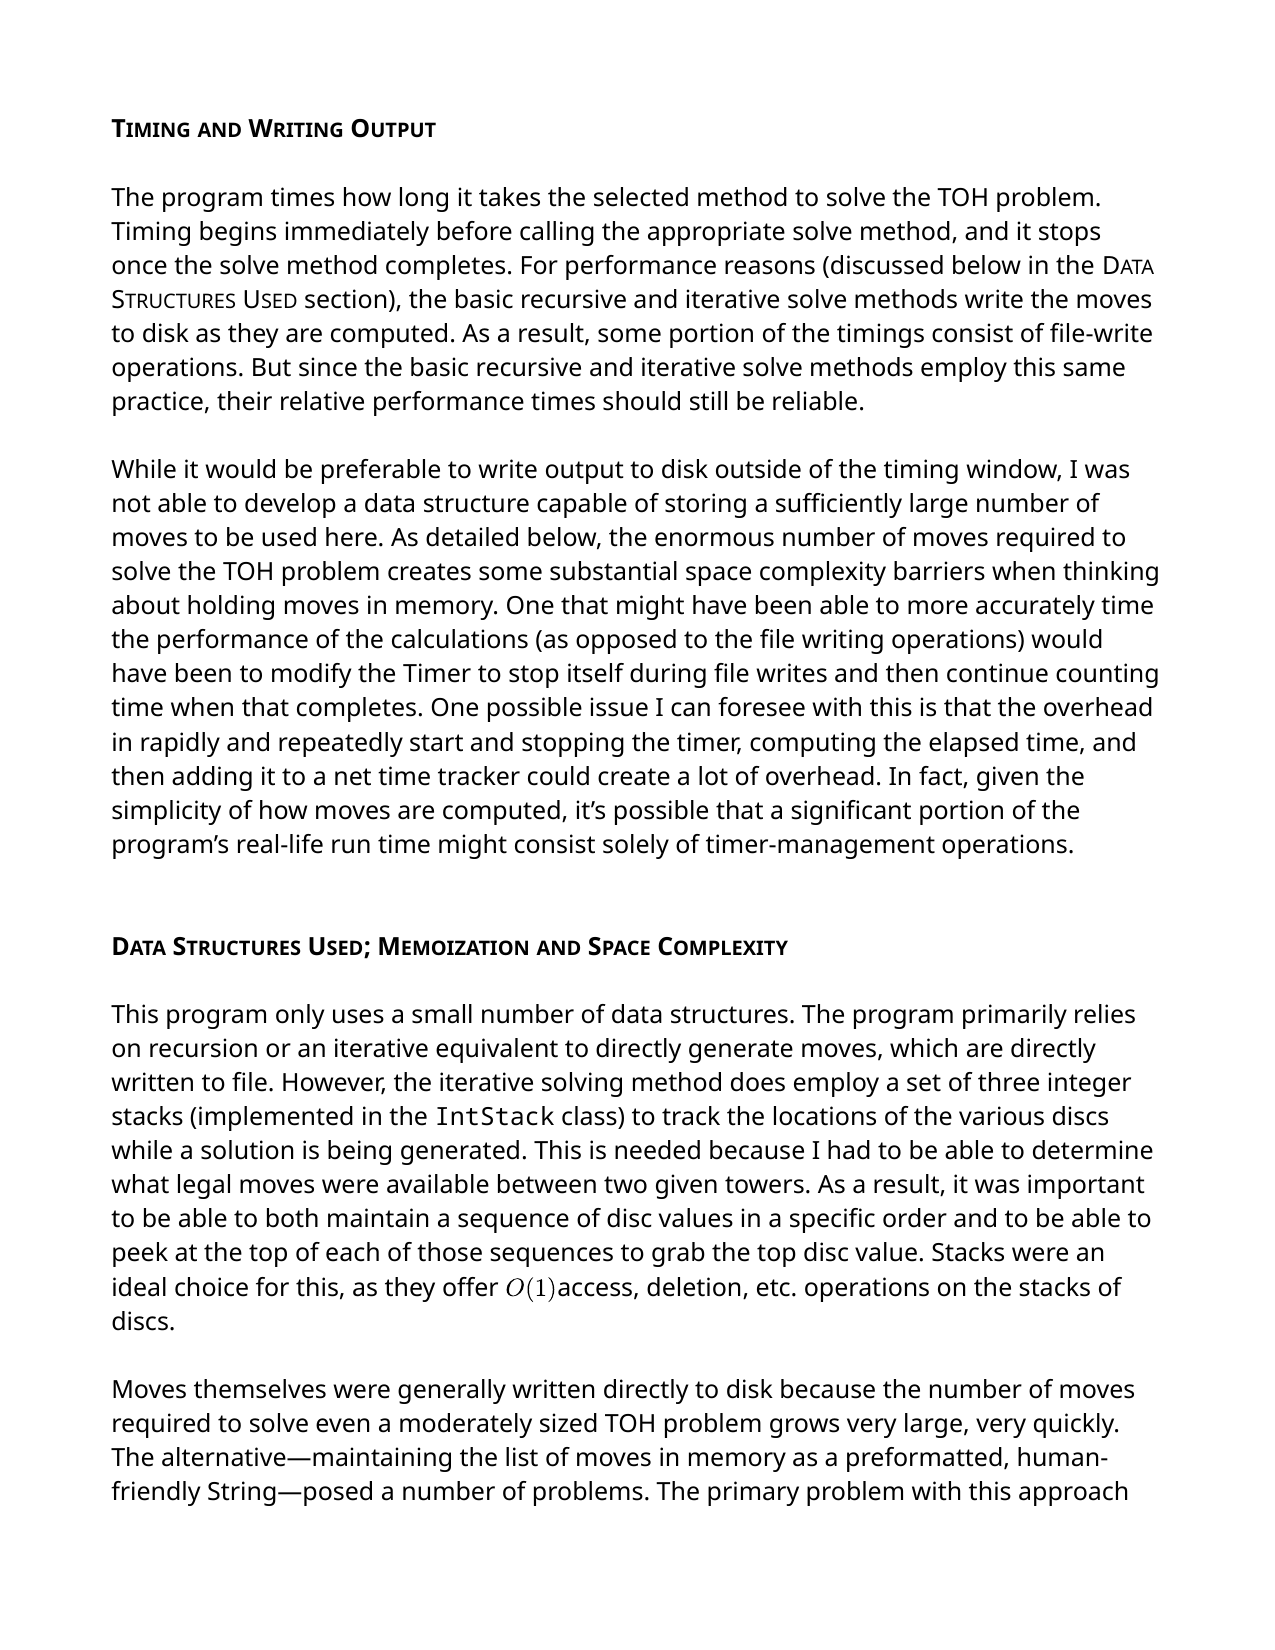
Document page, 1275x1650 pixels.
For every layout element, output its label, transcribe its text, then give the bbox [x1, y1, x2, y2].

text Data Structures Used; Memoization and Space Complexity [111, 928, 1164, 963]
text While it would be preferable to write output to disk outside of the timing window, I was not able to develop a data structure capable of storing a sufficiently large number of moves to be used here. As detailed below, the enormous number of moves required to solve the TOH problem creates some substantial space complexity barriers when thinking about holding moves in memory. One that might have been able to more accurately time the performance of the calculations (as opposed to the file writing operations) would have been to modify the Timer to stop itself during file writes and then continue counting time when that completes. One possible issue I can foresee with this is that the overhead in rapidly and repeatedly start and stopping the timer, computing the elapsed time, and then adding it to a net time tracker could create a lot of overhead. In fact, given the simplicity of how moves are computed, it’s possible that a significant portion of the program’s real-life run time might consist solely of timer-management operations. [111, 452, 1164, 860]
text The program times how long it takes the selected method to solve the TOH problem. Timing begins immediately before calling the appropriate solve method, and it stops once the solve method completes. For performance reasons (discussed below in the Data Structures Used section), the basic recursive and iterative solve methods write the moves to disk as they are computed. As a result, some portion of the timings consist of file-write operations. But since the basic recursive and iterative solve methods employ this same practice, their relative performance times should still be reliable. [111, 179, 1164, 418]
text Timing and Writing Output [111, 111, 1164, 145]
text This program only uses a small number of data structures. The program primarily relies on recursion or an iterative equivalent to directly generate moves, which are directly written to file. However, the iterative solving method does employ a set of three integer stacks (implemented in the IntStack class) to track the locations of the various discs while a solution is being generated. This is needed because I had to be able to determine what legal moves were available between two given towers. As a result, it was important to be able to both maintain a sequence of disc values in a specific order and to be able to peek at the top of each of those sequences to grab the top disc value. Stacks were an ideal choice for this, as they offer access, deletion, etc. operations on the stacks of discs. [111, 997, 1164, 1337]
text Moves themselves were generally written directly to disk because the number of moves required to solve even a moderately sized TOH problem grows very large, very quickly. The alternative—maintaining the list of moves in memory as a preformatted, human-friendly String—posed a number of problems. The primary problem with this approach [111, 1371, 1164, 1508]
